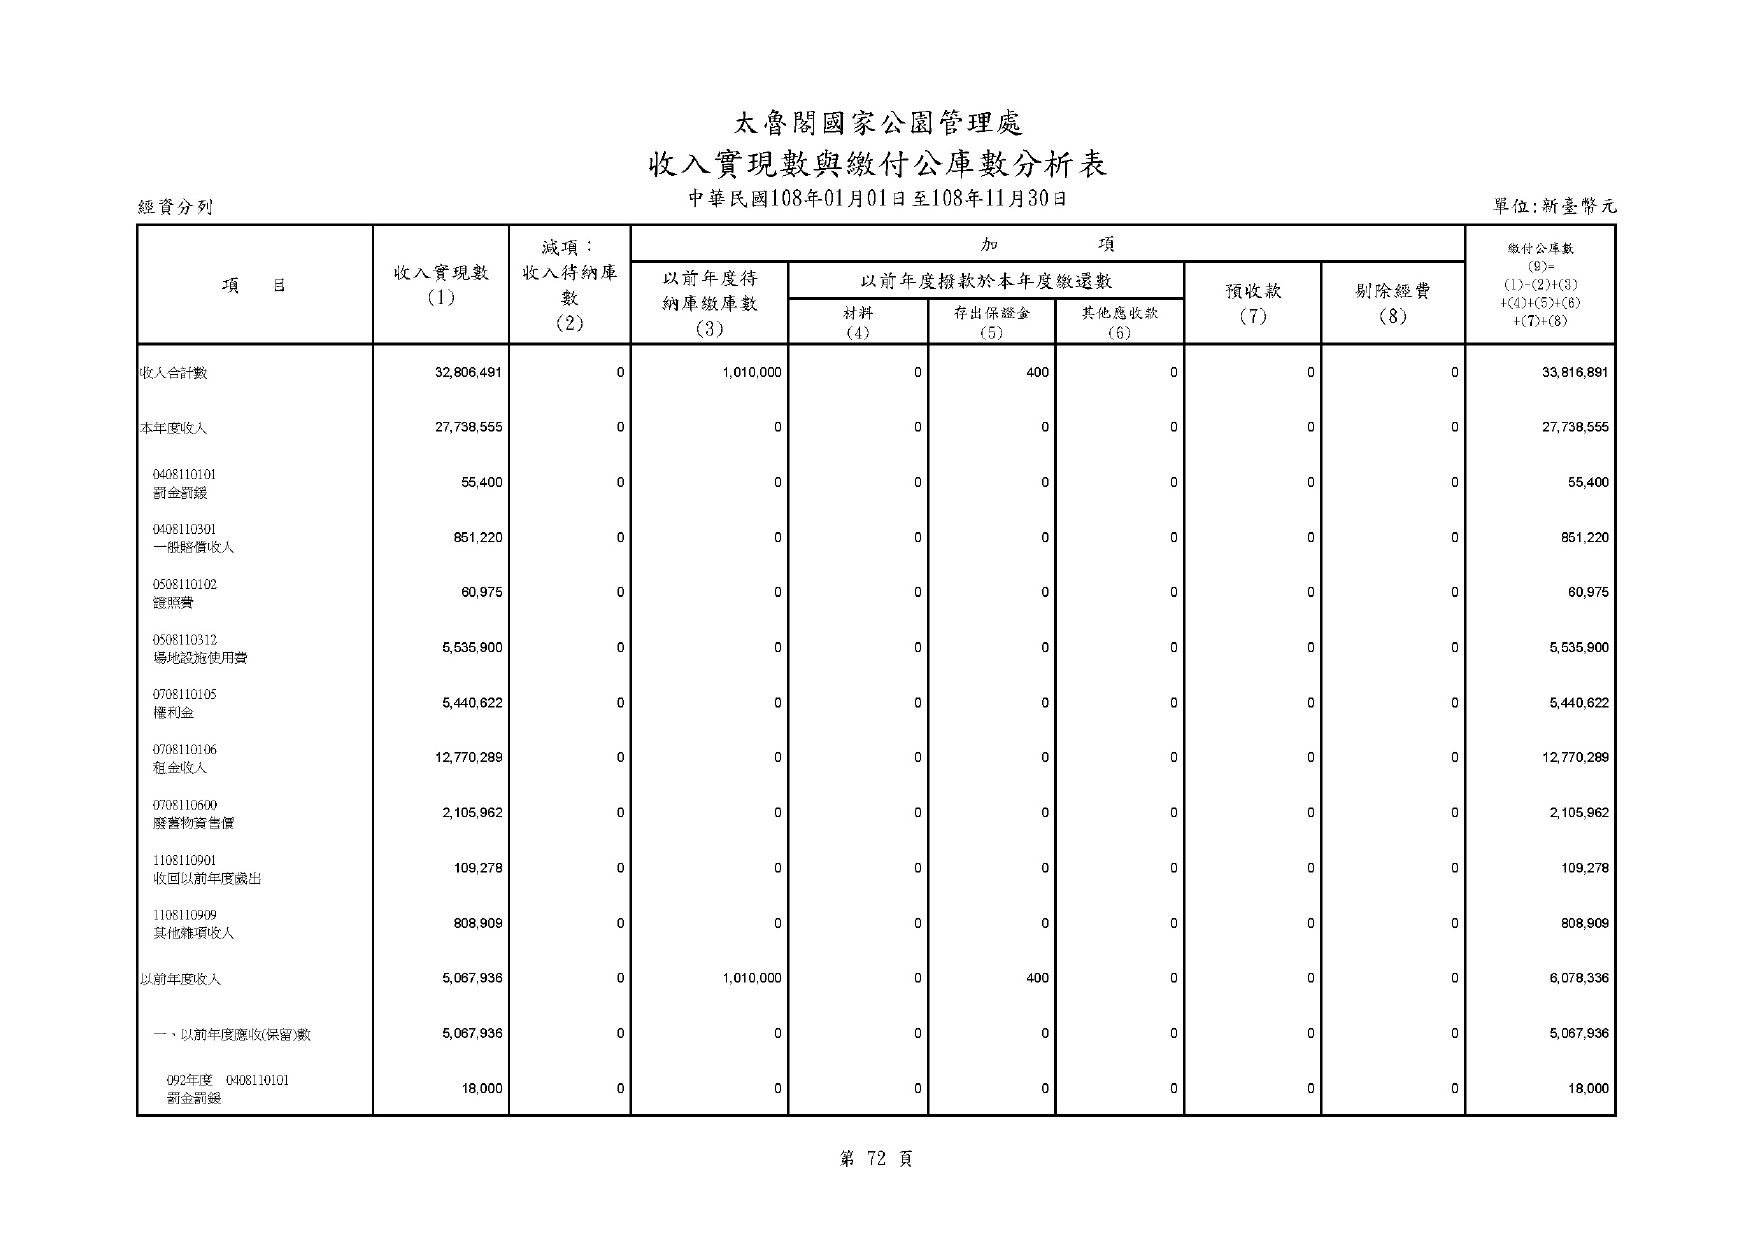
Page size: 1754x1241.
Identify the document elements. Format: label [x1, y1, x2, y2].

picture [59, 59, 1695, 1216]
